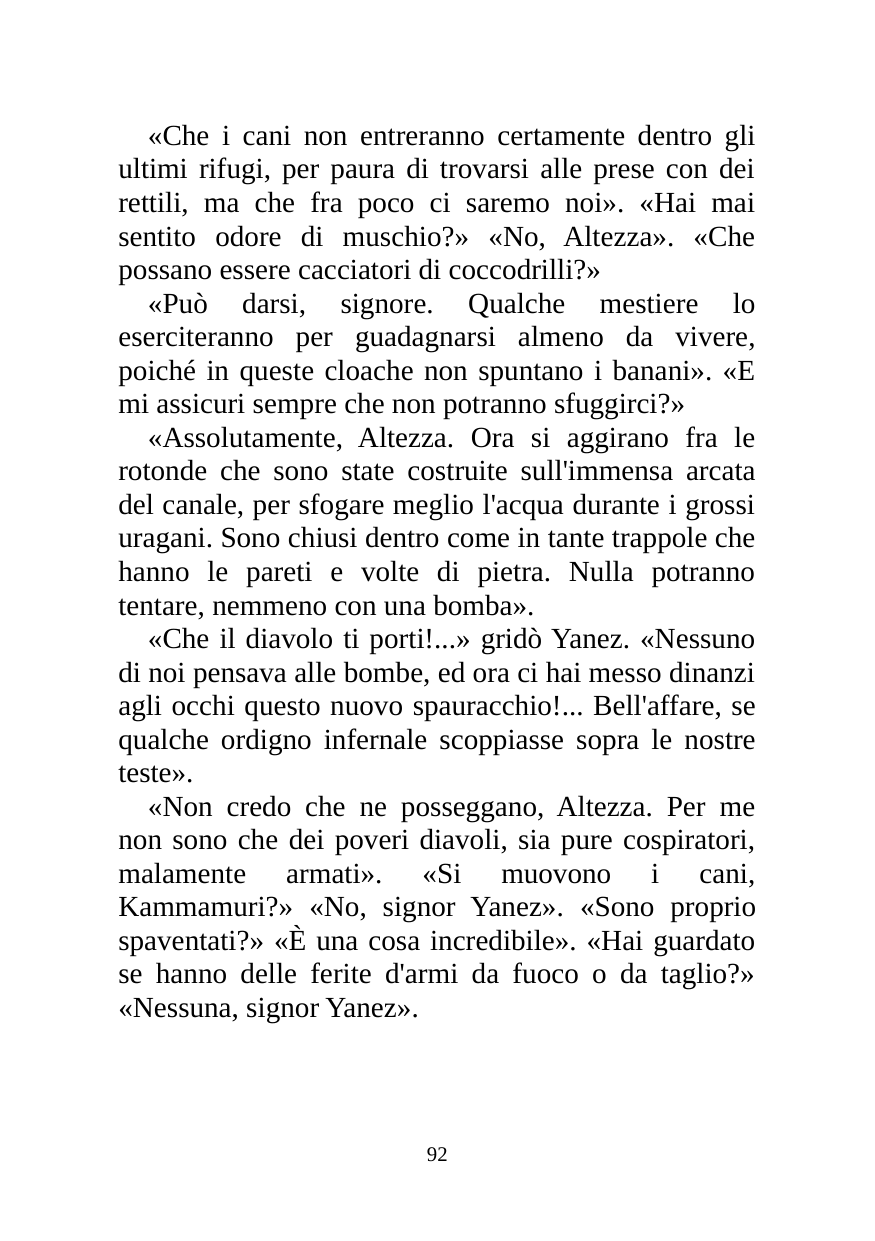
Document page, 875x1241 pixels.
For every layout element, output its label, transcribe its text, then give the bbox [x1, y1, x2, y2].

text «Assolutamente, Altezza. Ora si aggirano fra le rotonde che sono state costruite sull'immensa arcata del canale, per sfogare meglio l'acqua durante i grossi uragani. Sono chiusi dentro come in tante trappole che hanno le pareti e volte di pietra. Nulla potranno tentare, nemmeno con una bomba». [118, 420, 756, 621]
text «Che il diavolo ti porti!...» gridò Yanez. «Nessuno di noi pensava alle bombe, ed ora ci hai messo dinanzi agli occhi questo nuovo spauracchio!... Bell'affare, se qualche ordigno infernale scoppiasse sopra le nostre teste». [118, 621, 756, 789]
text «Non credo che ne posseggano, Altezza. Per me non sono che dei poveri diavoli, sia pure cospiratori, malamente armati». «Si muovono i cani, Kammamuri?» «No, signor Yanez». «Sono proprio spaventati?» «È una cosa incredibile». «Hai guardato se hanno delle ferite d'armi da fuoco o da taglio?» «Nessuna, signor Yanez». [118, 789, 756, 1024]
text «Che i cani non entreranno certamente dentro gli ultimi rifugi, per paura di trovarsi alle prese con dei rettili, ma che fra poco ci saremo noi». «Hai mai sentito odore di muschio?» «No, Altezza». «Che possano essere cacciatori di coccodrilli?» [118, 118, 756, 286]
text «Può darsi, signore. Qualche mestiere lo eserciteranno per guadagnarsi almeno da vivere, poiché in queste cloache non spuntano i banani». «E mi assicuri sempre che non potranno sfuggirci?» [118, 286, 756, 420]
